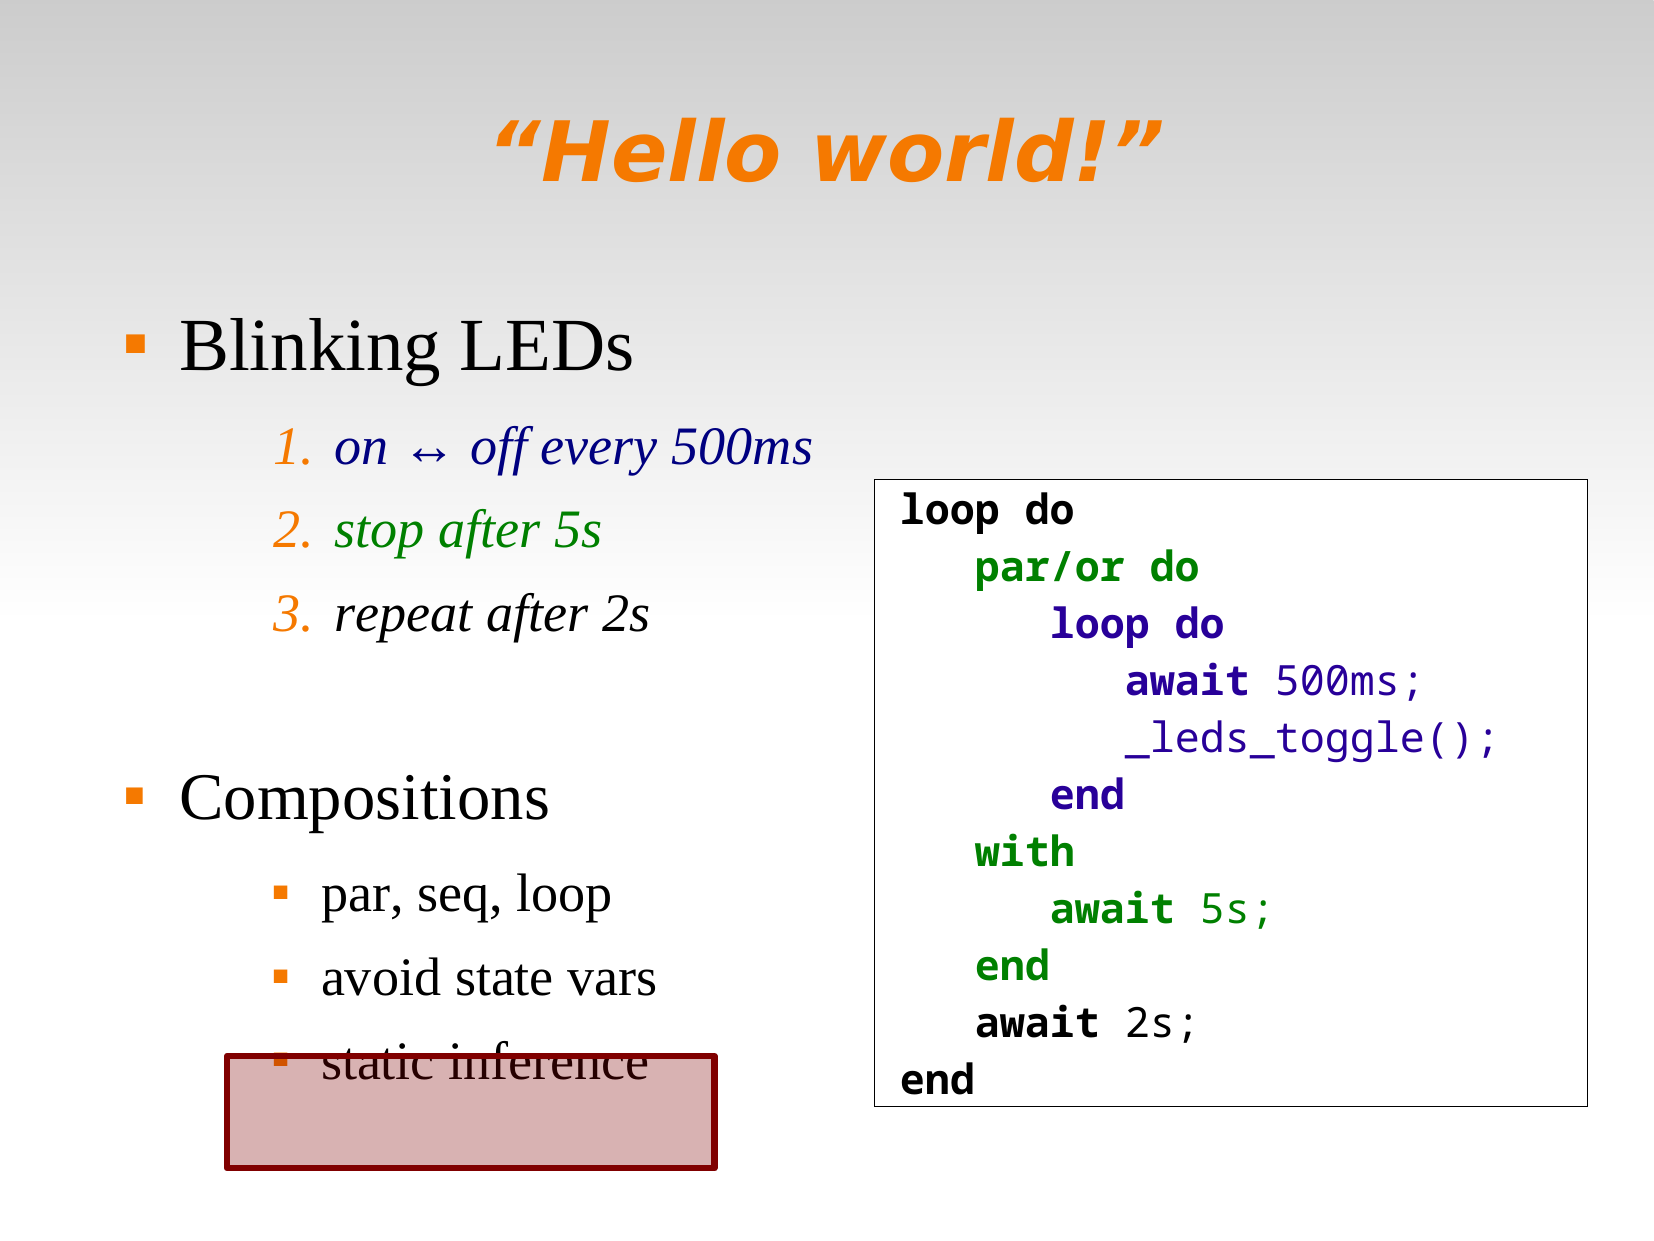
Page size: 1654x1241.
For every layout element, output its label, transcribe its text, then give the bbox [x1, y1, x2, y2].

list Blinking LEDs on ↔ off every 500ms stop after 5s repeat after 2s Compositions par, seq, loop avoid state vars static inference [37, 303, 1388, 1142]
text_box [227, 1055, 715, 1169]
title “Hello world!” [82, 49, 1571, 257]
text_box loop do par/or do loop do await 500ms; _leds_toggle(); end with await 5s; end await 2s; end [1388, 492, 1588, 1094]
